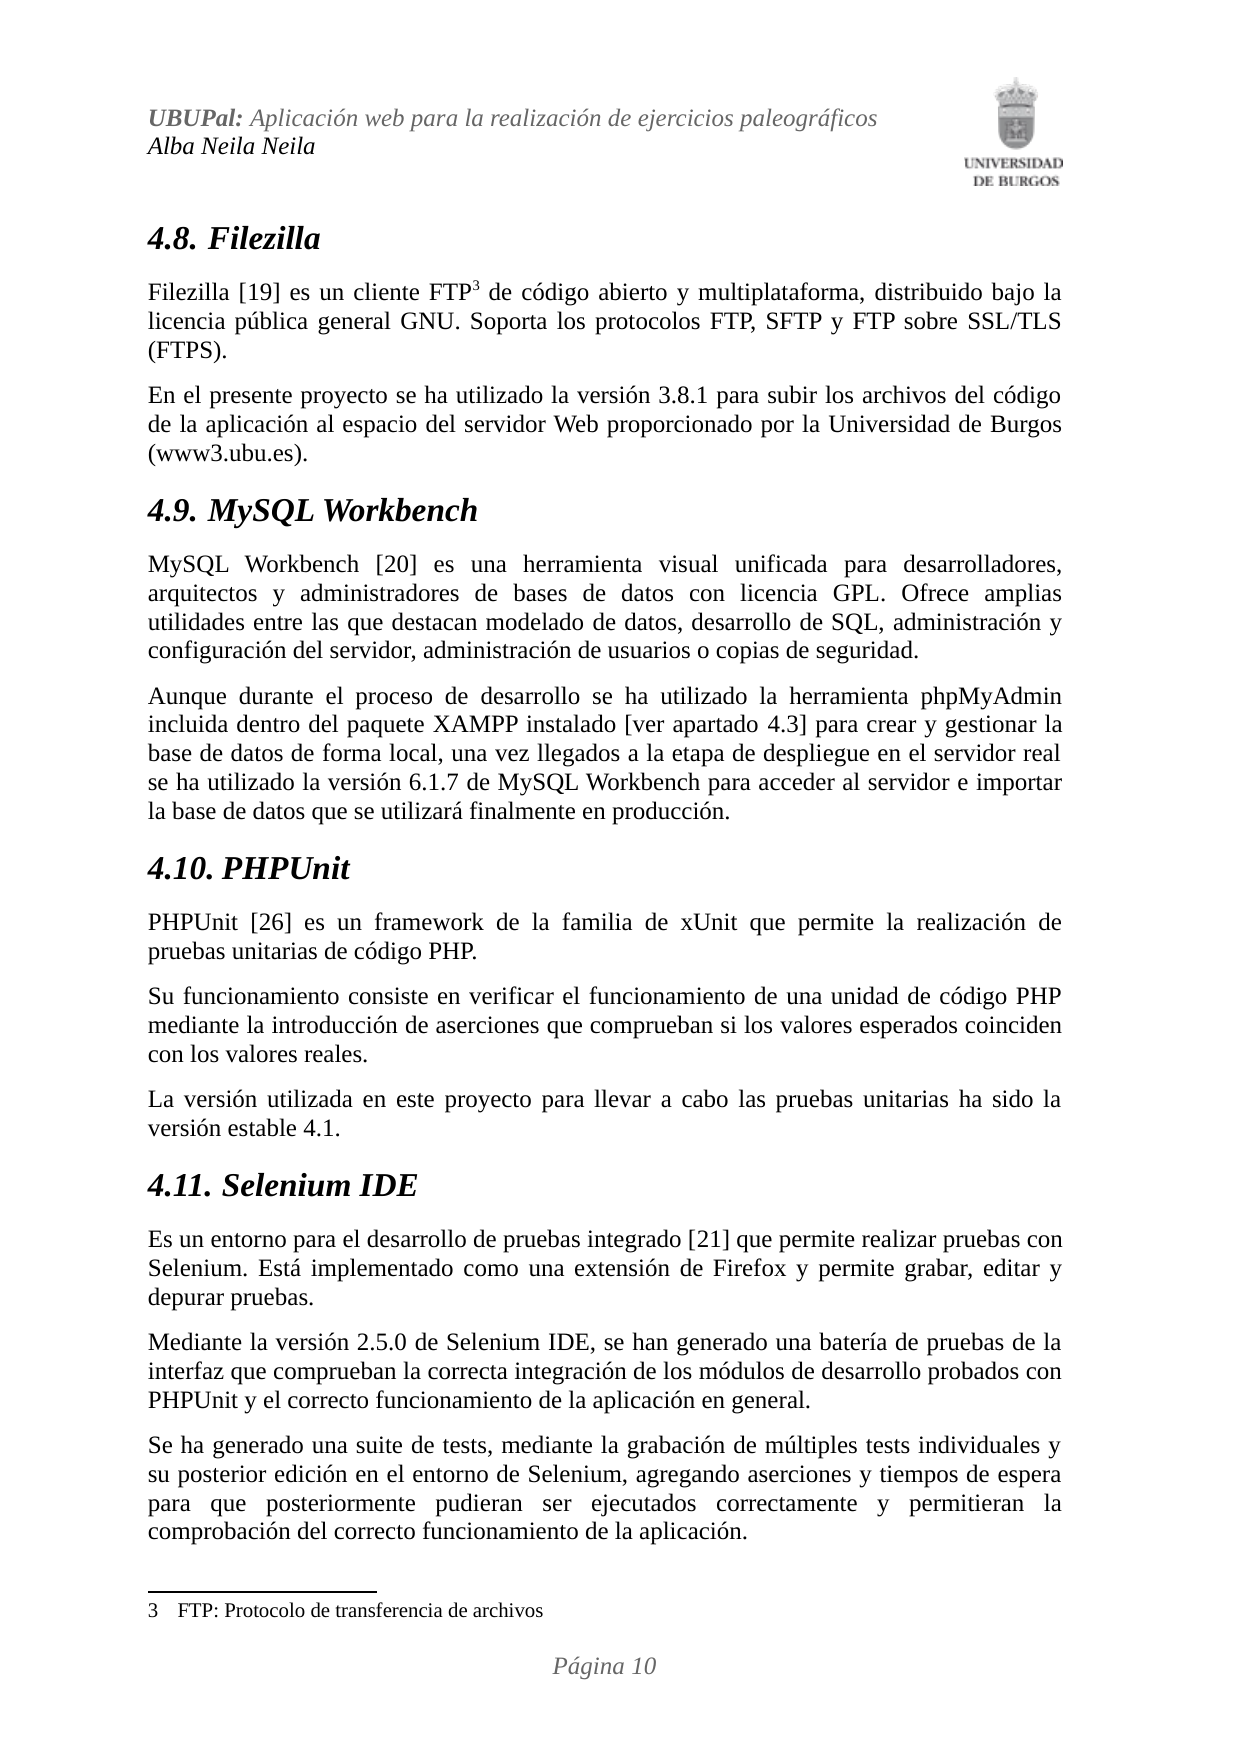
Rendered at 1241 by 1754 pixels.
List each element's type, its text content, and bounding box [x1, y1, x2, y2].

text Su funcionamiento consiste en verificar el funcionamiento de una unidad de código PHP mediante la introducción de aserciones que comprueban si los valores esperados coinciden con los valores reales. [148, 981, 1063, 1067]
subtitle MySQL Workbench [148, 490, 1063, 528]
text Aunque durante el proceso de desarrollo se ha utilizado la herramienta phpMyAdmin incluida dentro del paquete XAMPP instalado [ver apartado 4.3.] para crear y gestionar la base de datos de forma local, una vez llegados a la etapa de despliegue en el servidor real se ha utilizado la versión 6.1.7 de MySQL Workbench para acceder al servidor e importar la base de datos que se utilizará finalmente en producción. [148, 681, 1063, 824]
subtitle Filezilla [148, 218, 1063, 257]
subtitle Selenium IDE [148, 1165, 1063, 1204]
text Se ha generado una suite de tests, mediante la grabación de múltiples tests individuales y su posterior edición en el entorno de Selenium, agregando aserciones y tiempos de espera para que posteriormente pudieran ser ejecutados correctamente y permitieran la comprobación del correcto funcionamiento de la aplicación. [148, 1430, 1063, 1545]
subtitle PHPUnit [148, 848, 1063, 886]
text MySQL Workbench [20] es una herramienta visual unificada para desarrolladores, arquitectos y administradores de bases de datos con licencia GPL. Ofrece amplias utilidades entre las que destacan modelado de datos, desarrollo de SQL, administración y configuración del servidor, administración de usuarios o copias de seguridad. [148, 549, 1063, 664]
text Es un entorno para el desarrollo de pruebas integrado [21] que permite realizar pruebas con Selenium. Está implementado como una extensión de Firefox y permite grabar, editar y depurar pruebas. [148, 1224, 1063, 1311]
text FTP: Protocolo de transferencia de archivos [148, 1598, 1063, 1622]
text La versión utilizada en este proyecto para llevar a cabo las pruebas unitarias ha sido la versión estable 4.1. [148, 1084, 1063, 1142]
text Filezilla [19] es un cliente FTP de código abierto y multiplataforma, distribuido bajo la licencia pública general GNU. Soporta los protocolos FTP, SFTP y FTP sobre SSL/TLS (FTPS). [148, 277, 1063, 363]
picture [964, 77, 1063, 186]
text Mediante la versión 2.5.0 de Selenium IDE, se han generado una batería de pruebas de la interfaz que comprueban la correcta integración de los módulos de desarrollo probados con PHPUnit y el correcto funcionamiento de la aplicación en general. [148, 1327, 1063, 1413]
text En el presente proyecto se ha utilizado la versión 3.8.1 para subir los archivos del código de la aplicación al espacio del servidor Web proporcionado por la Universidad de Burgos (www3.ubu.es). [148, 380, 1063, 466]
text PHPUnit [26] es un framework de la familia de xUnit que permite la realización de pruebas unitarias de código PHP. [148, 907, 1063, 964]
